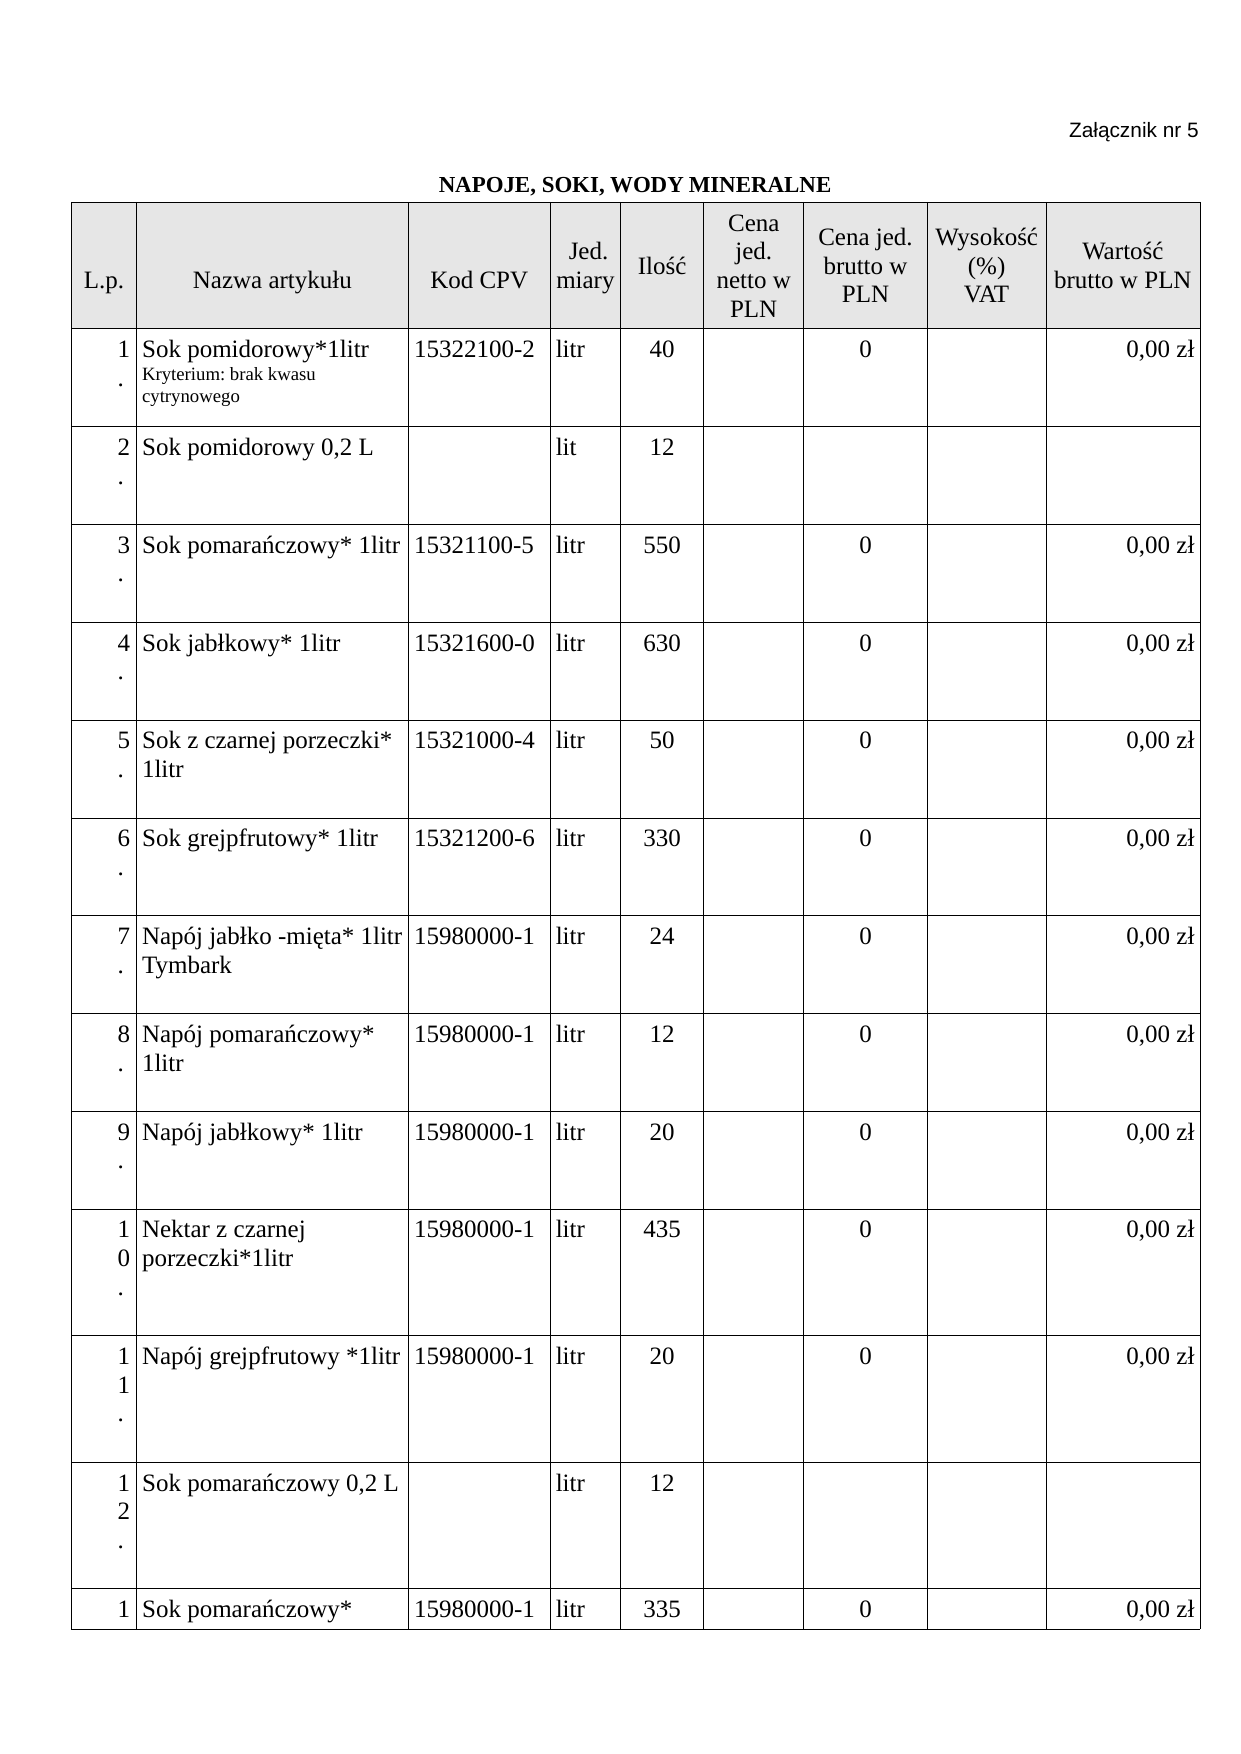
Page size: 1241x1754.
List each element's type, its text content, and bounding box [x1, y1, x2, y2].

table_cell 0,00 zł [1047, 721, 1200, 817]
table_cell [72, 525, 136, 622]
table_cell 15321200-6 [409, 819, 550, 915]
table_cell 12 [621, 1463, 703, 1588]
table_cell 0 [804, 819, 927, 915]
table_cell [72, 1336, 136, 1462]
table_cell Sok grejpfrutowy* 1litr [137, 819, 408, 915]
table_cell litr [551, 1463, 620, 1588]
table_cell [704, 1112, 803, 1209]
table_header L.p. [72, 203, 136, 328]
table_cell 12 [621, 427, 703, 524]
table_cell [72, 819, 136, 915]
table_header Nazwa artykułu [137, 203, 408, 328]
table_cell 630 [621, 623, 703, 719]
table_cell 0 [804, 721, 927, 817]
table_cell [704, 1210, 803, 1335]
table_cell 0,00 zł [1047, 1589, 1200, 1629]
table_cell 0,00 zł [1047, 916, 1200, 1013]
table_cell litr [551, 1336, 620, 1462]
table_cell 0,00 zł [1047, 1112, 1200, 1209]
table_cell [1047, 427, 1200, 524]
table_cell litr [551, 1014, 620, 1111]
table_cell litr [551, 1210, 620, 1335]
table_cell 0,00 zł [1047, 329, 1200, 426]
table_cell litr [551, 623, 620, 719]
table_cell [1047, 1463, 1200, 1588]
table_header Cena jed. netto w PLN [704, 203, 803, 328]
table_cell 0 [804, 1589, 927, 1629]
table_header Wysokość (%) VAT [928, 203, 1046, 328]
table_cell 15321600-0 [409, 623, 550, 719]
table_cell litr [551, 721, 620, 817]
table_cell 15321000-4 [409, 721, 550, 817]
table_cell 15322100-2 [409, 329, 550, 426]
table_cell 0 [804, 916, 927, 1013]
table_cell litr [551, 525, 620, 622]
table_cell 0,00 zł [1047, 525, 1200, 622]
table_cell [928, 819, 1046, 915]
table_cell 12 [621, 1014, 703, 1111]
table_header Cena jed. brutto w PLN [804, 203, 927, 328]
table_cell [928, 623, 1046, 719]
table_cell [704, 1589, 803, 1629]
table_cell 15980000-1 [409, 1014, 550, 1111]
table_cell litr [551, 819, 620, 915]
table_cell [704, 329, 803, 426]
table_cell 0,00 zł [1047, 1014, 1200, 1111]
table_cell [72, 1589, 136, 1629]
table_cell 15980000-1 [409, 1336, 550, 1462]
table_cell [704, 1014, 803, 1111]
table_cell Sok pomidorowy 0,2 L [137, 427, 408, 524]
table_cell Sok pomidorowy*1litr Kryterium: brak kwasu cytrynowego [137, 329, 408, 426]
table_cell 0,00 zł [1047, 819, 1200, 915]
table_cell 0,00 zł [1047, 623, 1200, 719]
table_cell 0 [804, 1112, 927, 1209]
table_cell 20 [621, 1336, 703, 1462]
table_cell 24 [621, 916, 703, 1013]
table_cell [928, 427, 1046, 524]
table_cell Sok z czarnej porzeczki* 1litr [137, 721, 408, 817]
table_cell lit [551, 427, 620, 524]
table_cell [928, 916, 1046, 1013]
table_cell [72, 329, 136, 426]
table_cell [928, 721, 1046, 817]
table_cell 0 [804, 1210, 927, 1335]
table_cell [704, 819, 803, 915]
table_cell 330 [621, 819, 703, 915]
table_cell [72, 721, 136, 817]
table_header Ilość [621, 203, 703, 328]
table_header Wartość brutto w PLN [1047, 203, 1200, 328]
table_cell Sok pomarańczowy* [137, 1589, 408, 1629]
table_cell 550 [621, 525, 703, 622]
table_cell Sok pomarańczowy* 1litr [137, 525, 408, 622]
text NAPOJE, SOKI, WODY MINERALNE [71, 172, 1198, 198]
table_cell [704, 623, 803, 719]
table_cell [704, 916, 803, 1013]
table_cell [72, 1014, 136, 1111]
table_cell 0,00 zł [1047, 1210, 1200, 1335]
table_cell [928, 1112, 1046, 1209]
table_cell litr [551, 1589, 620, 1629]
table_cell 435 [621, 1210, 703, 1335]
table_cell 15321100-5 [409, 525, 550, 622]
table_cell [704, 427, 803, 524]
table_cell Napój jabłko -mięta* 1litr Tymbark [137, 916, 408, 1013]
table_cell [72, 427, 136, 524]
table_cell [72, 916, 136, 1013]
table_cell Nektar z czarnej porzeczki*1litr [137, 1210, 408, 1335]
table_cell [928, 329, 1046, 426]
table_header Jed. miary [551, 203, 620, 328]
table_cell [409, 427, 550, 524]
table_cell 0 [804, 525, 927, 622]
table_cell [928, 525, 1046, 622]
table_cell [704, 525, 803, 622]
table_cell 20 [621, 1112, 703, 1209]
table_cell [704, 1336, 803, 1462]
table_cell [409, 1463, 550, 1588]
table_cell Napój pomarańczowy* 1litr [137, 1014, 408, 1111]
table_cell Napój grejpfrutowy *1litr [137, 1336, 408, 1462]
table_cell Sok pomarańczowy 0,2 L [137, 1463, 408, 1588]
table_cell Napój jabłkowy* 1litr [137, 1112, 408, 1209]
table_cell [704, 1463, 803, 1588]
table_cell Sok jabłkowy* 1litr [137, 623, 408, 719]
table_cell 15980000-1 [409, 1210, 550, 1335]
table_cell [928, 1210, 1046, 1335]
table_cell 0 [804, 1336, 927, 1462]
table_header Kod CPV [409, 203, 550, 328]
table_cell litr [551, 1112, 620, 1209]
table_cell [928, 1014, 1046, 1111]
table_cell [72, 1463, 136, 1588]
table_cell [72, 1210, 136, 1335]
table_cell litr [551, 916, 620, 1013]
table_cell 0,00 zł [1047, 1336, 1200, 1462]
table_cell 15980000-1 [409, 1589, 550, 1629]
table_cell 15980000-1 [409, 916, 550, 1013]
table_cell [804, 1463, 927, 1588]
table_cell [928, 1336, 1046, 1462]
table_cell [704, 721, 803, 817]
table_cell 50 [621, 721, 703, 817]
table_cell 0 [804, 623, 927, 719]
table_cell [72, 1112, 136, 1209]
table_cell [72, 623, 136, 719]
table_cell [804, 427, 927, 524]
table_cell [928, 1589, 1046, 1629]
table_cell 15980000-1 [409, 1112, 550, 1209]
table_cell litr [551, 329, 620, 426]
table_cell 0 [804, 1014, 927, 1111]
table_cell 0 [804, 329, 927, 426]
table_cell 335 [621, 1589, 703, 1629]
table_cell 40 [621, 329, 703, 426]
table_cell [928, 1463, 1046, 1588]
